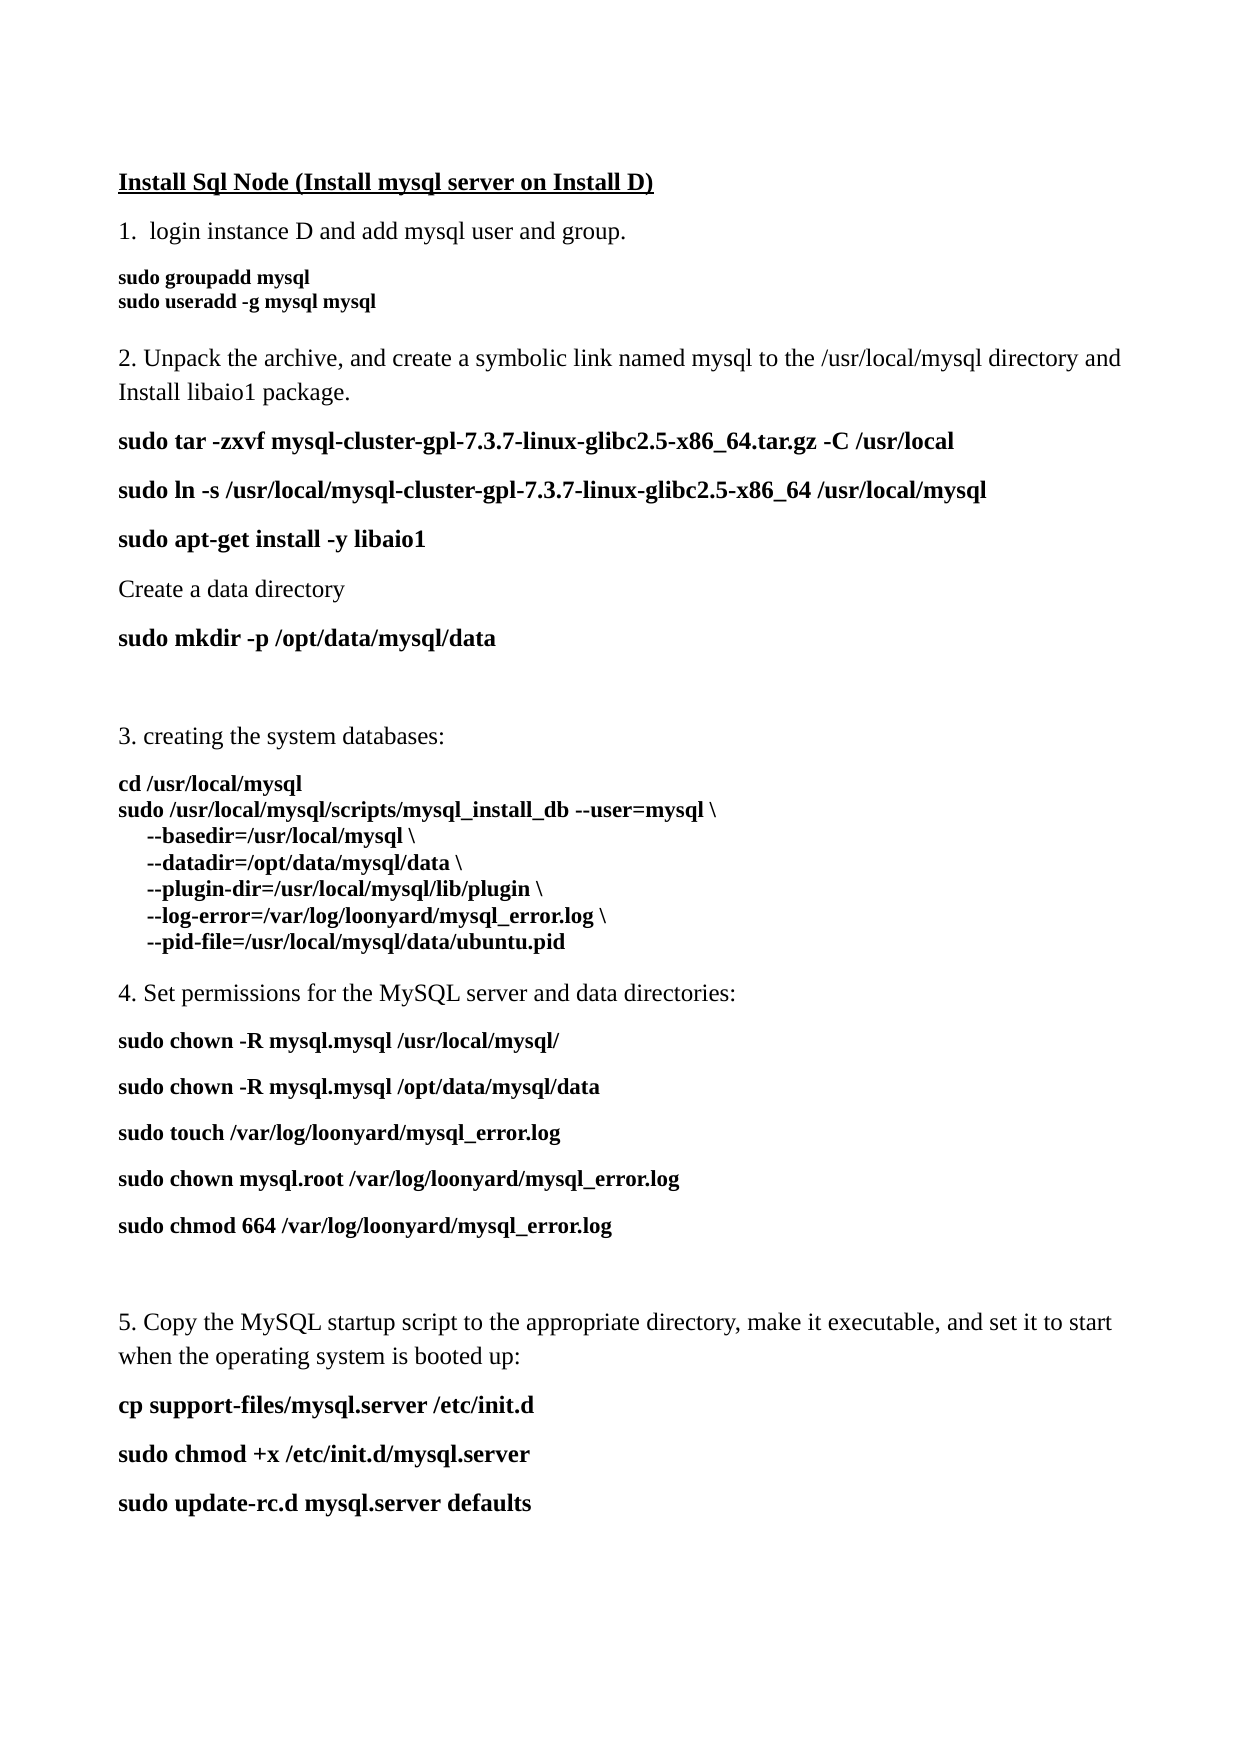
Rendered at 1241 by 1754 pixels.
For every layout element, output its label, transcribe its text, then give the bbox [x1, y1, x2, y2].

text sudo chown -R mysql.mysql /usr/local/mysql/ [118, 1027, 1122, 1053]
text cp support-files/mysql.server /etc/init.d [118, 1390, 1122, 1419]
text 2. Unpack the archive, and create a symbolic link named mysql to the /usr/local/mysql directory and Install libaio1 package. [118, 343, 1122, 406]
text sudo touch /var/log/loonyard/mysql_error.log [118, 1119, 1122, 1146]
text --datadir=/opt/data/mysql/data \ [118, 849, 1122, 875]
text 1. login instance D and add mysql user and group. [118, 216, 1122, 245]
text 3. creating the system databases: [118, 721, 1122, 749]
text cd /usr/local/mysql [118, 770, 1122, 796]
text Install Sql Node (Install mysql server on Install D) [118, 167, 1122, 196]
text sudo chmod 664 /var/log/loonyard/mysql_error.log [118, 1212, 1122, 1238]
text sudo mkdir -p /opt/data/mysql/data [118, 623, 1122, 651]
text sudo groupadd mysql [118, 265, 1122, 289]
text 4. Set permissions for the MySQL server and data directories: [118, 978, 1122, 1007]
text sudo ln -s /usr/local/mysql-cluster-gpl-7.3.7-linux-glibc2.5-x86_64 /usr/local/mysql [118, 476, 1122, 504]
text sudo useradd -g mysql mysql [118, 289, 1122, 313]
text sudo /usr/local/mysql/scripts/mysql_install_db --user=mysql \ [118, 796, 1122, 823]
text --log-error=/var/log/loonyard/mysql_error.log \ [118, 902, 1122, 928]
text sudo chown mysql.root /var/log/loonyard/mysql_error.log [118, 1166, 1122, 1192]
text --pid-file=/usr/local/mysql/data/ubuntu.pid [118, 928, 1122, 954]
text sudo chmod +x /etc/init.d/mysql.server [118, 1439, 1122, 1468]
text sudo apt-get install -y libaio1 [118, 524, 1122, 553]
text sudo chown -R mysql.mysql /opt/data/mysql/data [118, 1073, 1122, 1099]
text Create a data directory [118, 574, 1122, 602]
text sudo tar -zxvf mysql-cluster-gpl-7.3.7-linux-glibc2.5-x86_64.tar.gz -C /usr/local [118, 426, 1122, 455]
text 5. Copy the MySQL startup script to the appropriate directory, make it executable, and set it to start when the operating system is booted up: [118, 1307, 1122, 1370]
text --plugin-dir=/usr/local/mysql/lib/plugin \ [118, 875, 1122, 902]
text --basedir=/usr/local/mysql \ [118, 823, 1122, 849]
text sudo update-rc.d mysql.server defaults [118, 1488, 1122, 1517]
